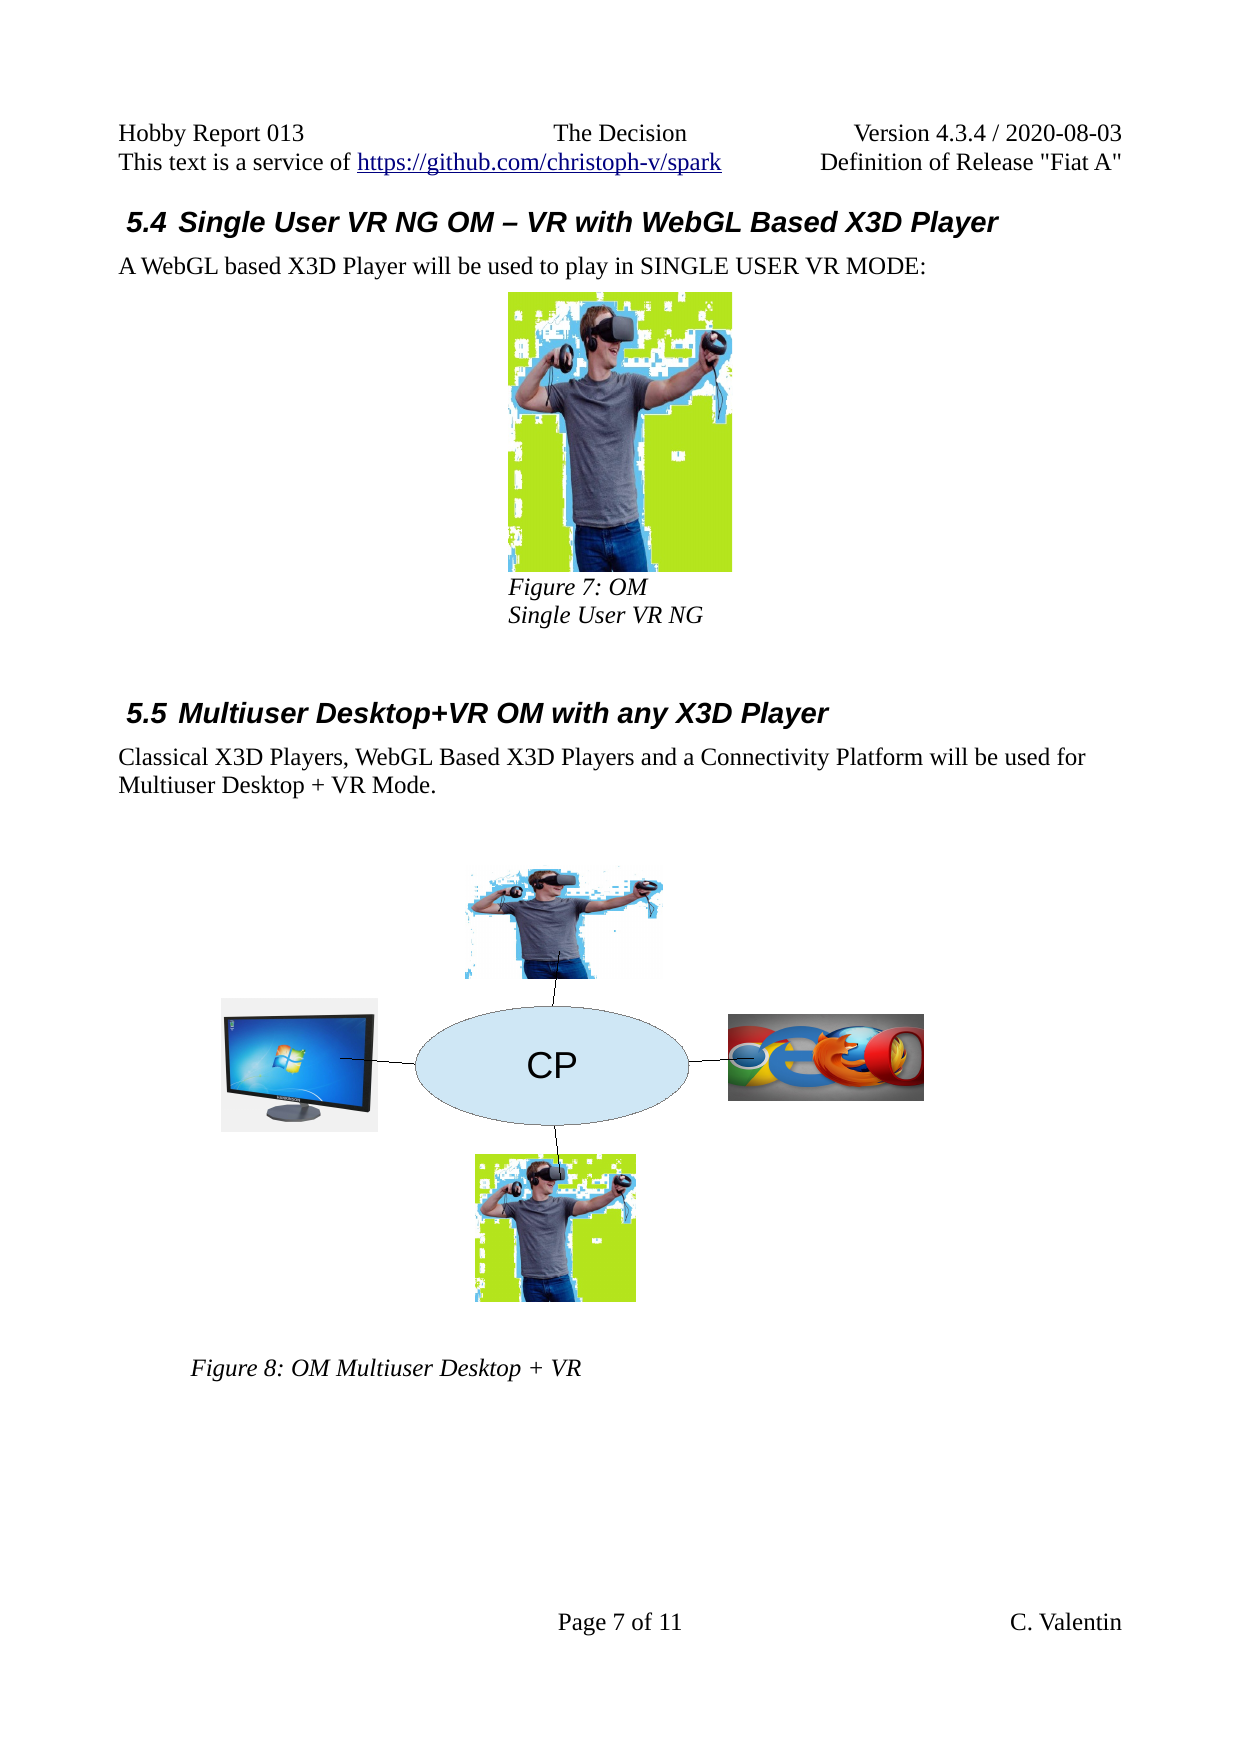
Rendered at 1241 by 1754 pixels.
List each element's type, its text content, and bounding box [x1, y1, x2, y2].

subtitle Single User VR NG OM – VR with WebGL Based X3D Player [118, 205, 1122, 239]
text A WebGL based X3D Player will be used to play in SINGLE USER VR MODE: [118, 251, 1122, 280]
picture [508, 292, 733, 572]
text Figure 8: OM Multiuser Desktop + VR [190, 859, 984, 1382]
text Classical X3D Players, WebGL Based X3D Players and a Connectivity Platform will be used for Multiuser Desktop + VR Mode. [118, 742, 1122, 799]
subtitle Multiuser Desktop+VR OM with any X3D Player [118, 696, 1122, 729]
text Figure 7: OM Single User VR NG [508, 572, 732, 629]
